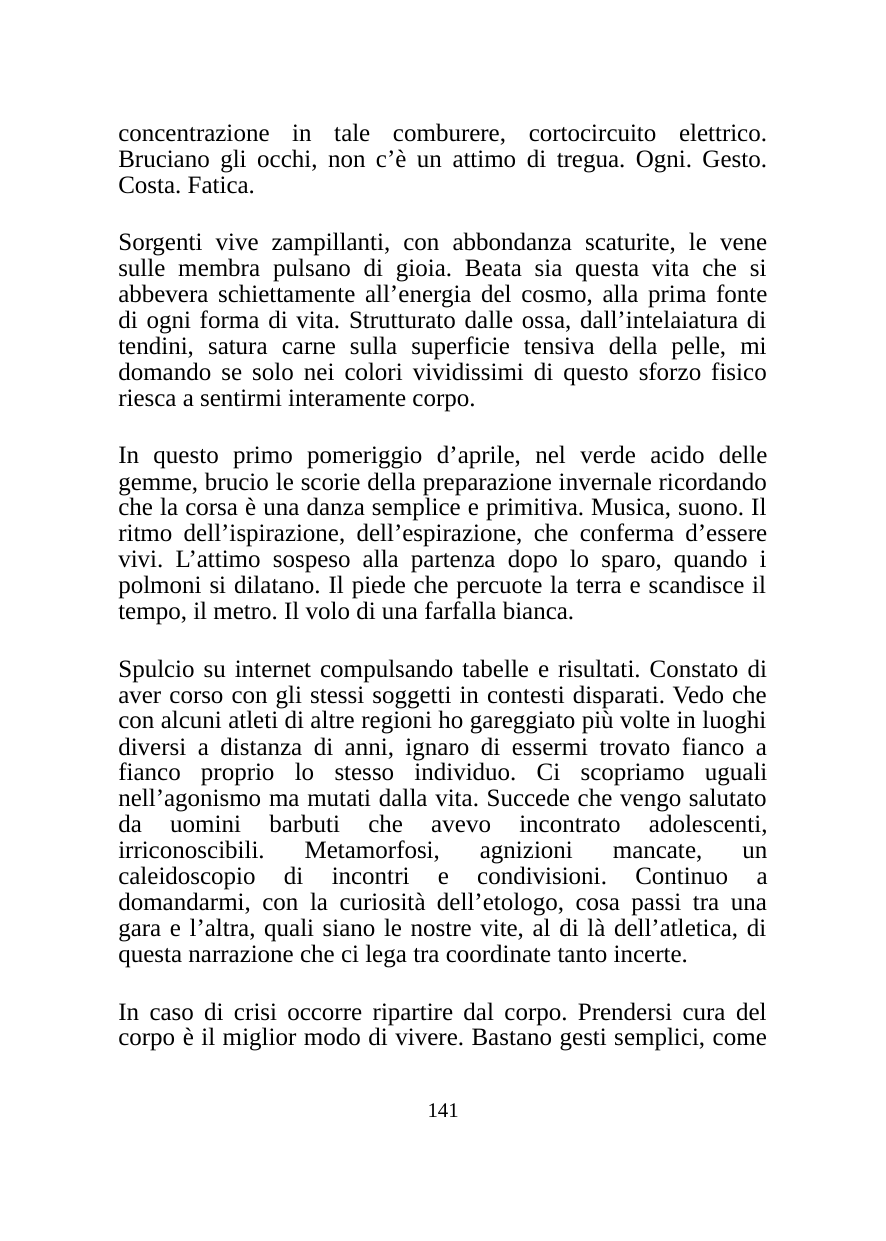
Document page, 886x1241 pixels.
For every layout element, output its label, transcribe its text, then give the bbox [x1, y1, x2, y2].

text In caso di crisi occorre ripartire dal corpo. Prendersi cura del corpo è il miglior modo di vivere. Bastano gesti semplici, come [118, 997, 768, 1051]
text Sorgenti vive zampillanti, con abbondanza scaturite, le vene sulle membra pulsano di gioia. Beata sia questa vita che si abbevera schiettamente all’energia del cosmo, alla prima fonte di ogni forma di vita. Strutturato dalle ossa, dall’intelaiatura di tendini, satura carne sulla superficie tensiva della pelle, mi domando se solo nei colori vividissimi di questo sforzo fisico riesca a sentirmi interamente corpo. [118, 227, 768, 412]
text concentrazione in tale comburere, cortocircuito elettrico. Bruciano gli occhi, non c’è un attimo di tregua. Ogni. Gesto. Costa. Fatica. [118, 118, 768, 199]
text In questo primo pomeriggio d’aprile, nel verde acido delle gemme, brucio le scorie della preparazione invernale ricordando che la corsa è una danza semplice e primitiva. Musica, suono. Il ritmo dell’ispirazione, dell’espirazione, che conferma d’essere vivi. L’attimo sospeso alla partenza dopo lo sparo, quando i polmoni si dilatano. Il piede che percuote la terra e scandisce il tempo, il metro. Il volo di una farfalla bianca. [118, 441, 768, 625]
text Spulcio su internet compulsando tabelle e risultati. Constato di aver corso con gli stessi soggetti in contesti disparati. Vedo che con alcuni atleti di altre regioni ho gareggiato più volte in luoghi diversi a distanza di anni, ignaro di essermi trovato fianco a fianco proprio lo stesso individuo. Ci scopriamo uguali nell’agonismo ma mutati dalla vita. Succede che vengo salutato da uomini barbuti che avevo incontrato adolescenti, irriconoscibili. Metamorfosi, agnizioni mancate, un caleidoscopio di incontri e condivisioni. Continuo a domandarmi, con la curiosità dell’etologo, cosa passi tra una gara e l’altra, quali siano le nostre vite, al di là dell’atletica, di questa narrazione che ci lega tra coordinate tanto incerte. [118, 654, 768, 968]
